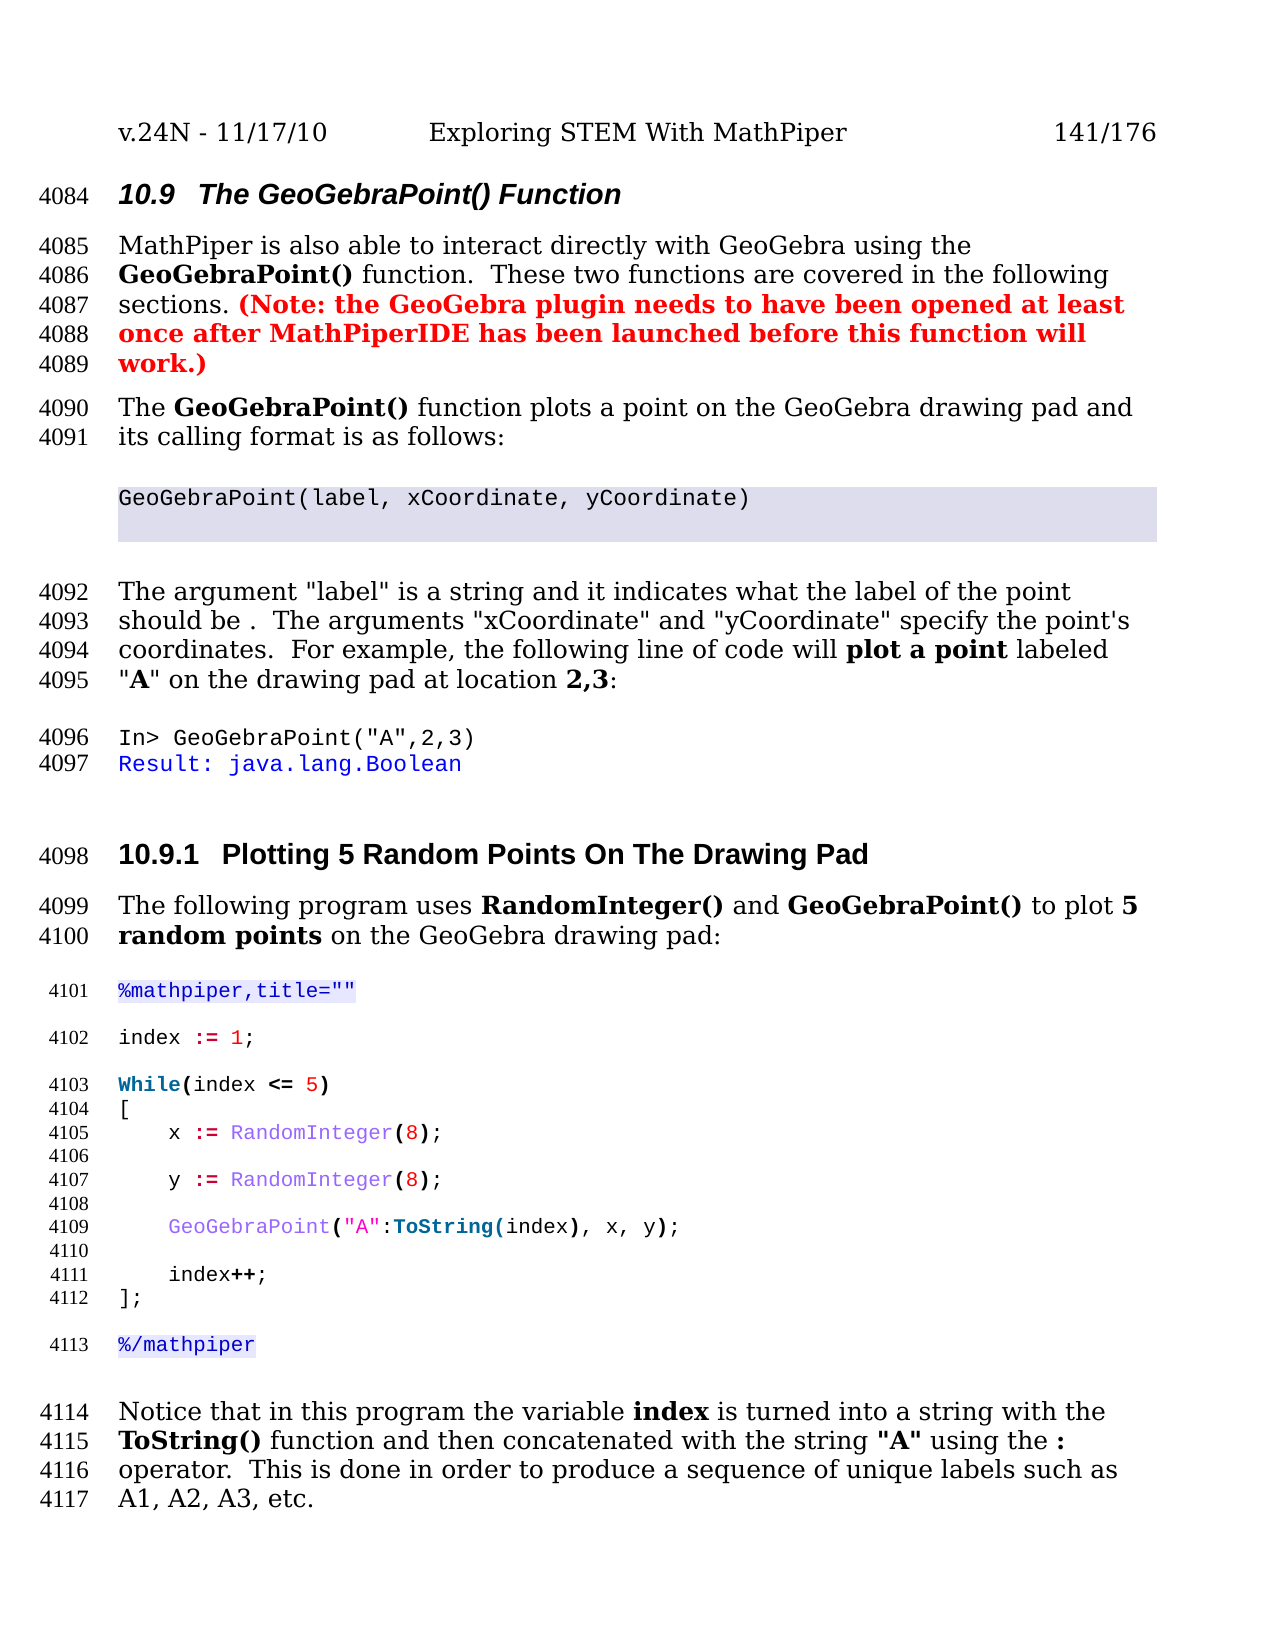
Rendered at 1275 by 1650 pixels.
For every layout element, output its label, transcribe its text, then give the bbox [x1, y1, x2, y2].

text index := 1; [118, 1027, 1157, 1051]
text In> GeoGebraPoint("A",2,3) [118, 726, 1157, 752]
text While(index <= 5) [118, 1074, 1157, 1098]
text y := RandomInteger(8); [118, 1169, 1157, 1193]
text %/mathpiper [118, 1334, 1157, 1358]
text GeoGebraPoint("A":ToString(index), x, y); [118, 1216, 1157, 1240]
text index++; [118, 1263, 1157, 1287]
text ]; [118, 1287, 1157, 1311]
text [ [118, 1098, 1157, 1122]
subtitle The GeoGebraPoint() Function [118, 177, 1157, 210]
text Notice that in this program the variable index is turned into a string with the ToString() function and then concatenated with the string "A" using the : operator. This is done in order to produce a sequence of unique labels such as A1, A2, A3, etc. [118, 1397, 1157, 1514]
text %mathpiper,title="" [118, 980, 1157, 1003]
table_header GeoGebraPoint(label, xCoordinate, yCoordinate) [118, 487, 1157, 542]
text The GeoGebraPoint() function plots a point on the GeoGebra drawing pad and its calling format is as follows: [118, 393, 1157, 451]
subtitle Plotting 5 Random Points On The Drawing Pad [118, 837, 1157, 870]
text MathPiper is also able to interact directly with GeoGebra using the GeoGebraPoint() function. These two functions are covered in the following sections. (Note: the GeoGebra plugin needs to have been opened at least once after MathPiperIDE has been launched before this function will work.) [118, 231, 1157, 378]
text x := RandomInteger(8); [118, 1122, 1157, 1145]
text Result: java.lang.Boolean [118, 752, 1157, 778]
text The following program uses RandomInteger() and GeoGebraPoint() to plot 5 random points on the GeoGebra drawing pad: [118, 891, 1157, 950]
text The argument "label" is a string and it indicates what the label of the point should be . The arguments "xCoordinate" and "yCoordinate" specify the point's coordinates. For example, the following line of code will plot a point labeled "A" on the drawing pad at location 2,3: [118, 577, 1157, 694]
